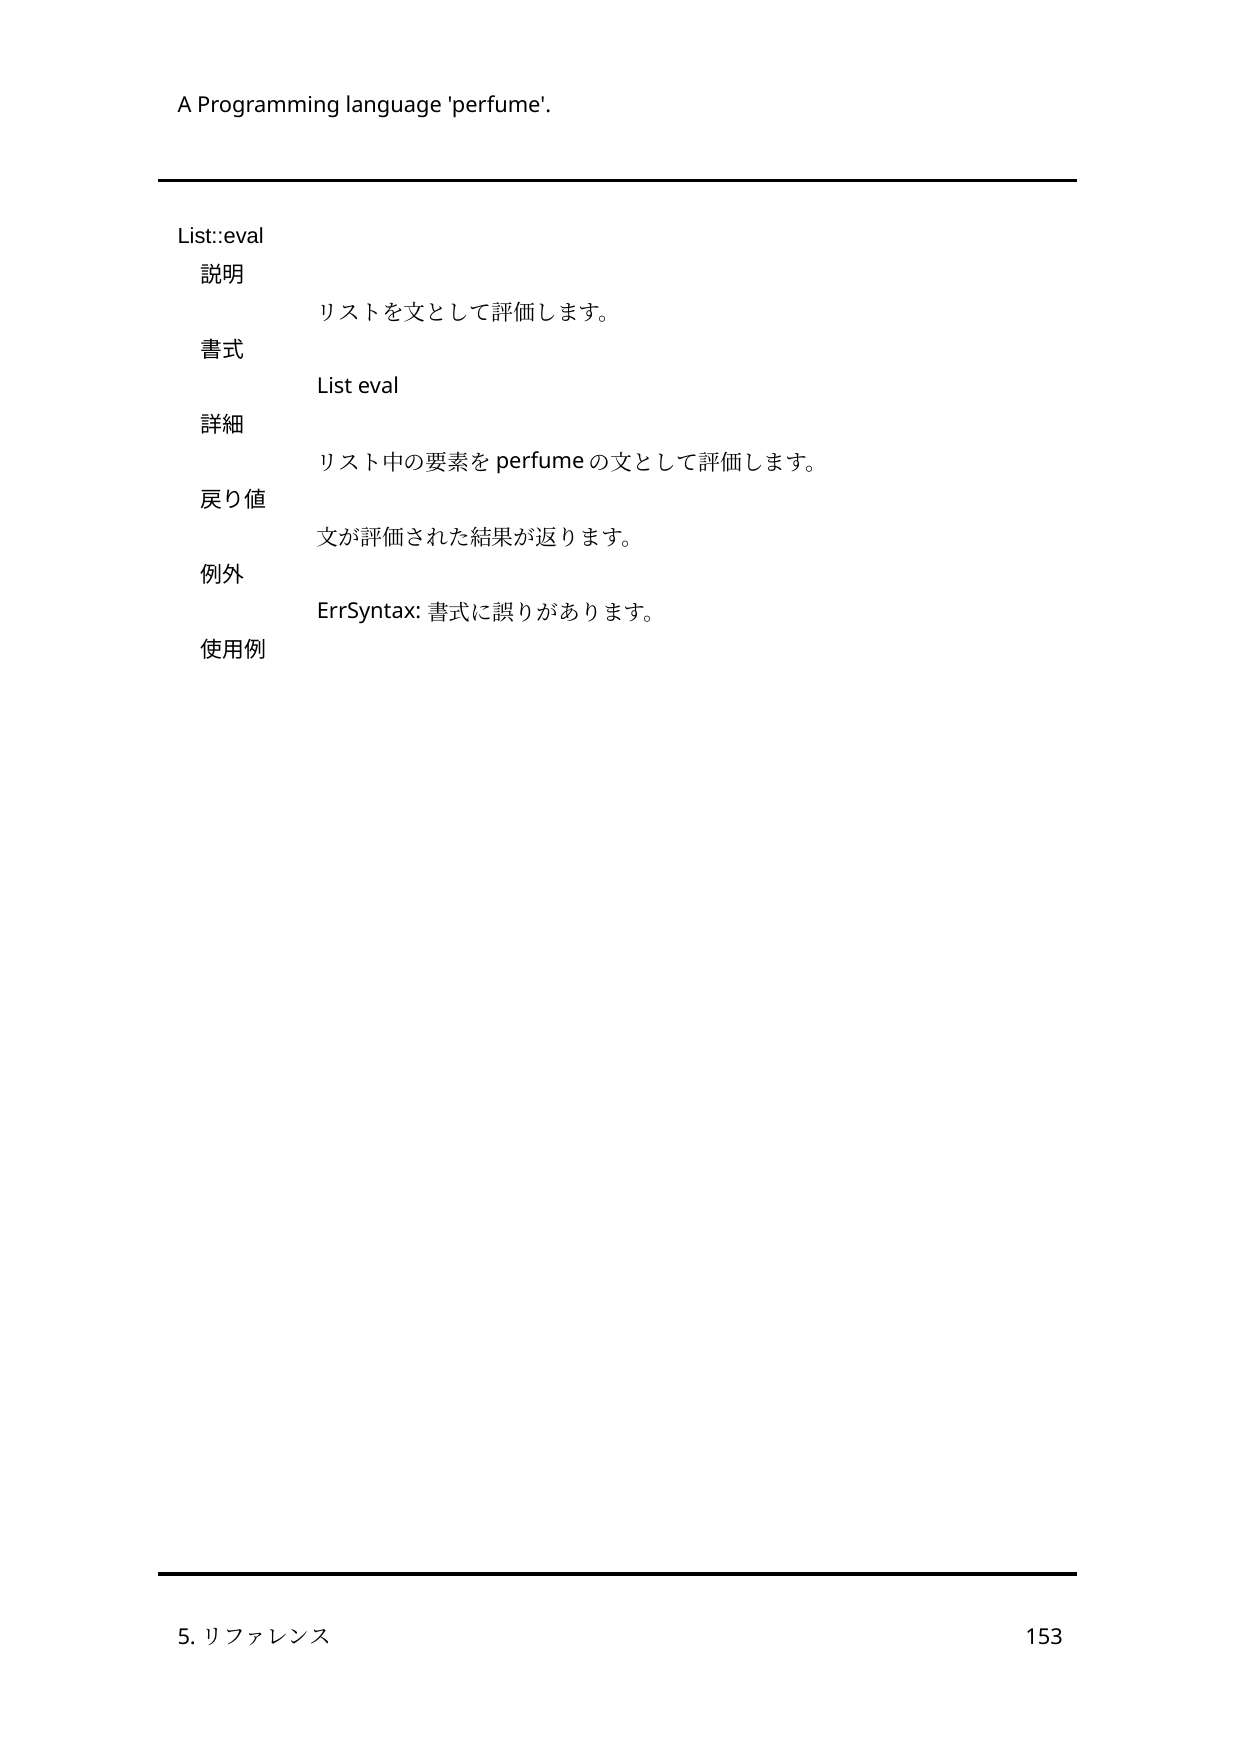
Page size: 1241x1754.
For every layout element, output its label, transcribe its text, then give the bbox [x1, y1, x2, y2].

table_cell List eval [317, 329, 1063, 404]
table_cell 例外 [200, 554, 317, 629]
table_cell リスト中の要素をperfumeの文として評価します。 [317, 404, 1063, 479]
table_cell [317, 629, 1063, 704]
table_cell 使用例 [200, 629, 317, 704]
table_cell 戻り値 [200, 479, 317, 554]
table_cell ErrSyntax: 書式に誤りがあります。 [317, 554, 1063, 629]
subtitle List::eval [177, 217, 1063, 254]
table_cell 文が評価された結果が返ります。 [317, 479, 1063, 554]
table_header 説明 [200, 254, 317, 329]
table_cell 書式 [200, 329, 317, 404]
table_cell 詳細 [200, 404, 317, 479]
table_header リストを文として評価します。 [317, 254, 1063, 329]
